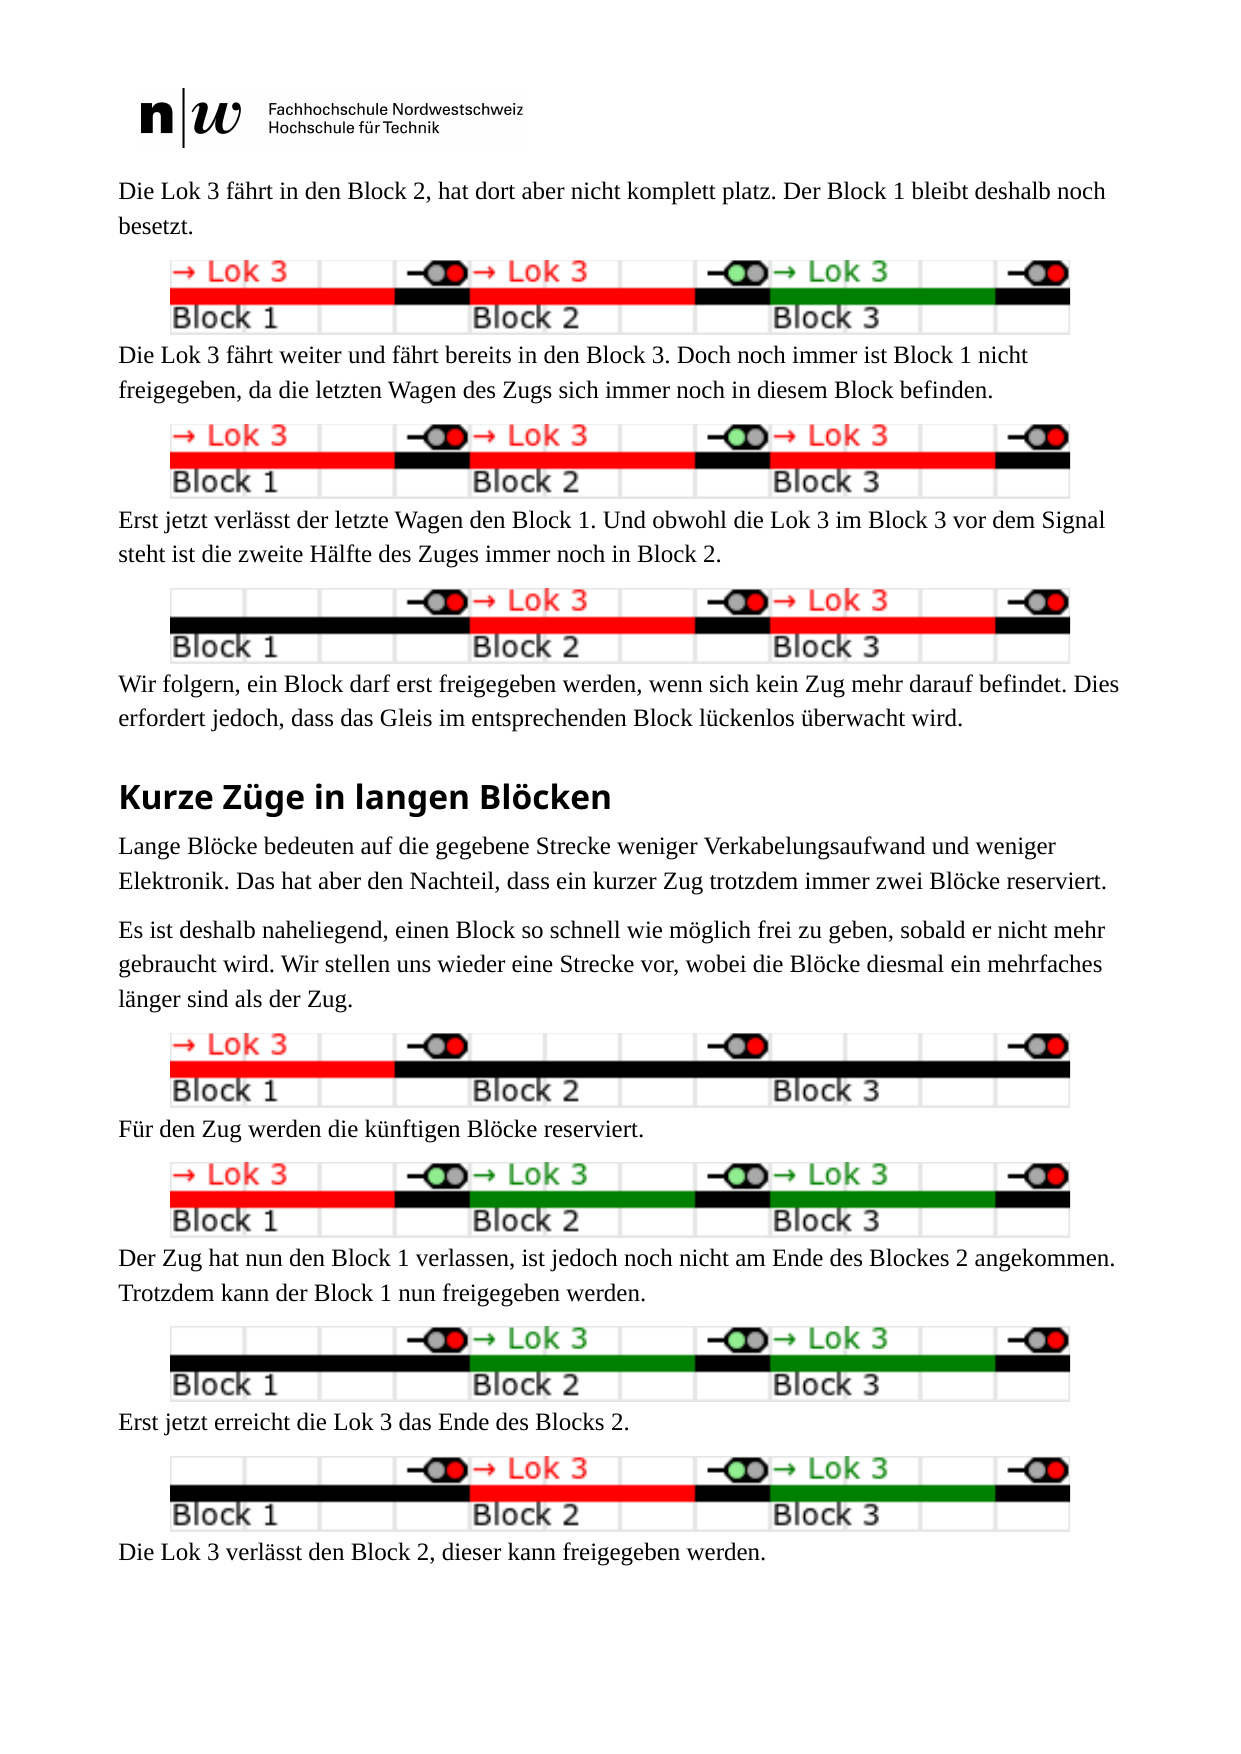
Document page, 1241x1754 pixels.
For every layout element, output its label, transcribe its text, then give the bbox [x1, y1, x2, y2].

picture [170, 1033, 1071, 1108]
subtitle Kurze Züge in langen Blöcken [118, 773, 1122, 819]
picture [141, 88, 523, 148]
text Der Zug hat nun den Block 1 verlassen, ist jedoch noch nicht am Ende des Blockes 2 angekommen. Trotzdem kann der Block 1 nun freigegeben werden. [118, 1238, 1122, 1307]
text Die Lok 3 fährt in den Block 2, hat dort aber nicht komplett platz. Der Block 1 bleibt deshalb noch besetzt. [118, 176, 1122, 239]
text Wir folgern, ein Block darf erst freigegeben werden, wenn sich kein Zug mehr darauf befindet. Dies erfordert jedoch, dass das Gleis im entsprechenden Block lückenlos überwacht wird. [118, 664, 1122, 732]
picture [170, 588, 1071, 664]
text Lange Blöcke bedeuten auf die gegebene Strecke weniger Verkabelungsaufwand und weniger Elektronik. Das hat aber den Nachteil, dass ein kurzer Zug trotzdem immer zwei Blöcke reserviert. [118, 831, 1122, 895]
picture [170, 424, 1071, 499]
text Erst jetzt verlässt der letzte Wagen den Block 1. Und obwohl die Lok 3 im Block 3 vor dem Signal steht ist die zweite Hälfte des Zuges immer noch in Block 2. [118, 499, 1122, 568]
text Die Lok 3 verlässt den Block 2, dieser kann freigegeben werden. [118, 1532, 1122, 1566]
text Für den Zug werden die künftigen Blöcke reserviert. [118, 1108, 1122, 1142]
picture [170, 1326, 1071, 1402]
text Es ist deshalb naheliegend, einen Block so schnell wie möglich frei zu geben, sobald er nicht mehr gebraucht wird. Wir stellen uns wieder eine Strecke vor, wobei die Blöcke diesmal ein mehrfaches länger sind als der Zug. [118, 915, 1122, 1013]
text Erst jetzt erreicht die Lok 3 das Ende des Blocks 2. [118, 1402, 1122, 1436]
picture [170, 1456, 1071, 1532]
text Die Lok 3 fährt weiter und fährt bereits in den Block 3. Doch noch immer ist Block 1 nicht freigegeben, da die letzten Wagen des Zugs sich immer noch in diesem Block befinden. [118, 335, 1122, 404]
picture [170, 1162, 1071, 1238]
picture [170, 260, 1071, 335]
